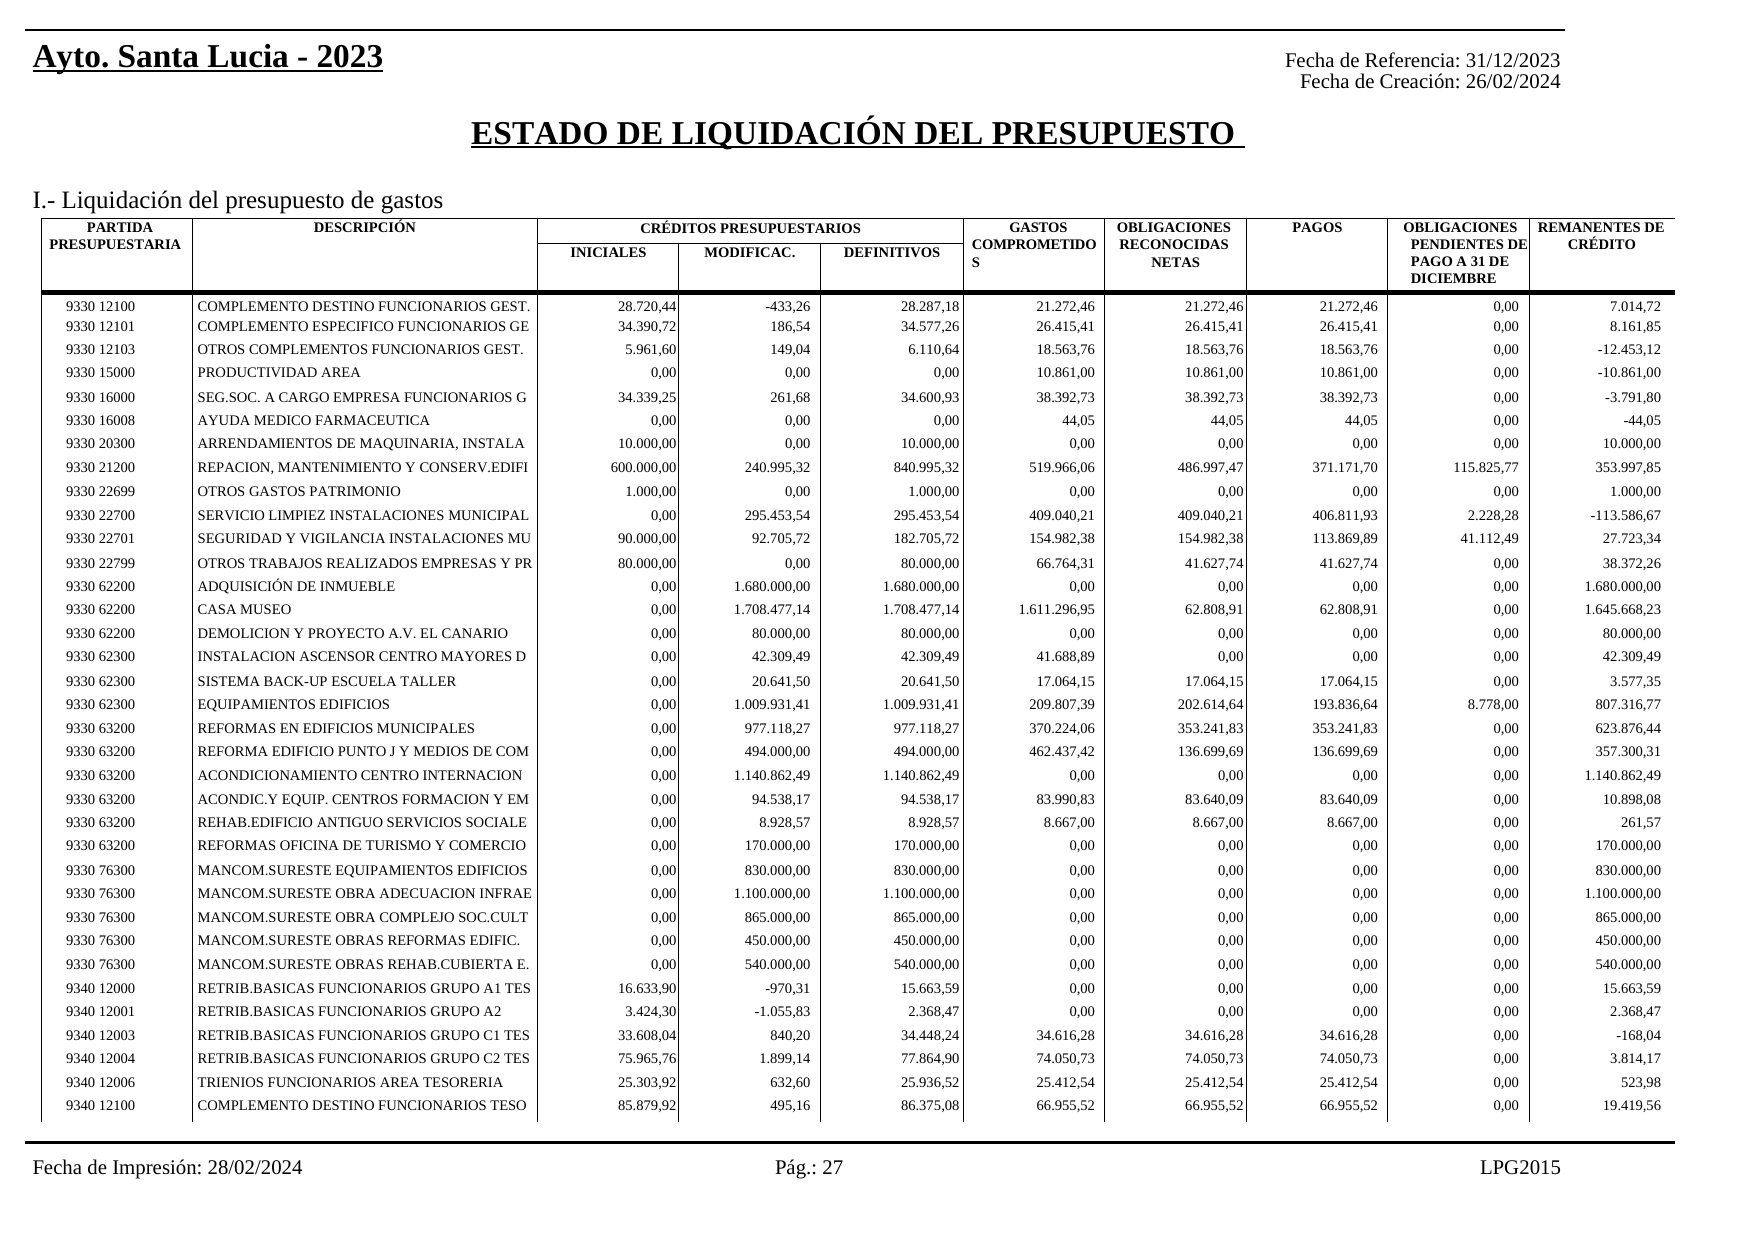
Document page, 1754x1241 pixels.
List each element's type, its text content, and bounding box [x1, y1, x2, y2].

table_cell INSTALACION ASCENSOR CENTRO MAYORES D [193, 645, 537, 668]
table_cell 44,05 [1105, 409, 1246, 432]
table_cell REHAB.EDIFICIO ANTIGUO SERVICIOS SOCIALE [193, 811, 537, 834]
table_cell 10.898,08 [1530, 787, 1675, 811]
table_cell 0,00 [1247, 929, 1387, 952]
table_cell 0,00 [1105, 953, 1246, 976]
table_cell 136.699,69 [1105, 740, 1246, 763]
table_cell 209.807,39 [964, 692, 1104, 716]
table_cell 9330 22700 [42, 503, 192, 526]
table_cell 74.050,73 [964, 1047, 1104, 1071]
table_cell 0,00 [821, 361, 963, 385]
table_cell 8.778,00 [1388, 692, 1529, 716]
table_cell 80.000,00 [821, 621, 963, 645]
text Ayto. Santa Lucia - 2023 Fecha de Referencia: 31/12/2023 [32, 39, 1674, 75]
table_cell MANCOM.SURESTE OBRAS REFORMAS EDIFIC. [193, 929, 537, 952]
table_cell 34.616,28 [1105, 1023, 1246, 1047]
table_cell 0,00 [1388, 787, 1529, 811]
table_cell 0,00 [1388, 480, 1529, 503]
table_cell 977.118,27 [679, 716, 820, 739]
table_cell 25.303,92 [538, 1071, 678, 1094]
table_cell 9330 22699 [42, 480, 192, 503]
table_cell 632,60 [679, 1071, 820, 1094]
table_cell 2.228,28 [1388, 503, 1529, 526]
table_cell 0,00 [964, 763, 1104, 787]
table_cell 0,00 [538, 787, 678, 811]
table_header DESCRIPCIÓN [193, 219, 537, 290]
table_cell 186,54 [679, 314, 820, 337]
table_cell RETRIB.BASICAS FUNCIONARIOS GRUPO A2 [193, 1000, 537, 1023]
table_cell 0,00 [1388, 432, 1529, 456]
table_cell 9330 22799 [42, 551, 192, 574]
table_cell 17.064,15 [1247, 669, 1387, 692]
table_cell MODIFICAC. [679, 244, 820, 290]
table_cell COMPLEMENTO DESTINO FUNCIONARIOS TESO [193, 1094, 537, 1122]
table_cell 0,00 [1388, 1094, 1529, 1122]
table_cell 2.368,47 [1530, 1000, 1675, 1023]
table_cell 0,00 [1388, 811, 1529, 834]
table_cell ACONDIC.Y EQUIP. CENTROS FORMACION Y EM [193, 787, 537, 811]
table_cell 0,00 [1105, 858, 1246, 881]
table_header REMANENTES DE CRÉDITO [1530, 219, 1675, 290]
table_cell 0,00 [538, 858, 678, 881]
table_cell 21.272,46 [1105, 295, 1246, 314]
table_cell DEFINITIVOS [821, 244, 963, 290]
table_cell 0,00 [1247, 432, 1387, 456]
table_cell 240.995,32 [679, 456, 820, 479]
table_cell 0,00 [1105, 480, 1246, 503]
text ESTADO DE LIQUIDACIÓN DEL PRESUPUESTO [32, 113, 1674, 152]
table_cell 80.000,00 [538, 551, 678, 574]
table_cell 0,00 [1388, 645, 1529, 668]
table_cell 0,00 [538, 692, 678, 716]
table_cell 17.064,15 [964, 669, 1104, 692]
table_cell 9330 20300 [42, 432, 192, 456]
table_cell 0,00 [1247, 645, 1387, 668]
table_cell 0,00 [1105, 929, 1246, 952]
table_cell 371.171,70 [1247, 456, 1387, 479]
table_cell 0,00 [1388, 763, 1529, 787]
table_cell 9330 76300 [42, 858, 192, 881]
table_cell -12.453,12 [1530, 338, 1675, 361]
table_cell 0,00 [964, 858, 1104, 881]
table_cell 0,00 [1388, 338, 1529, 361]
table_cell SERVICIO LIMPIEZ INSTALACIONES MUNICIPAL [193, 503, 537, 526]
table_cell 0,00 [964, 881, 1104, 905]
table_cell 370.224,06 [964, 716, 1104, 739]
table_cell 86.375,08 [821, 1094, 963, 1122]
table_cell 840.995,32 [821, 456, 963, 479]
table_cell 0,00 [538, 574, 678, 597]
table_cell 0,00 [1105, 905, 1246, 928]
table_cell 0,00 [538, 834, 678, 857]
table_cell 261,68 [679, 385, 820, 408]
table_cell 8.667,00 [1247, 811, 1387, 834]
table_cell 92.705,72 [679, 526, 820, 551]
table_cell 830.000,00 [1530, 858, 1675, 881]
table_cell 15.663,59 [821, 976, 963, 999]
table_cell 9340 12006 [42, 1071, 192, 1094]
table_cell 0,00 [1247, 763, 1387, 787]
table_cell 0,00 [1247, 976, 1387, 999]
table_cell 1.645.668,23 [1530, 598, 1675, 621]
table_cell 9330 62200 [42, 574, 192, 597]
table_cell 26.415,41 [964, 314, 1104, 337]
table_cell 66.764,31 [964, 551, 1104, 574]
table_cell 494.000,00 [679, 740, 820, 763]
table_cell 9340 12000 [42, 976, 192, 999]
table_cell RETRIB.BASICAS FUNCIONARIOS GRUPO C2 TES [193, 1047, 537, 1071]
table_cell 0,00 [1388, 716, 1529, 739]
table_cell 154.982,38 [964, 526, 1104, 551]
table_cell 10.000,00 [821, 432, 963, 456]
table_cell 406.811,93 [1247, 503, 1387, 526]
table_cell 25.412,54 [1105, 1071, 1246, 1094]
table_cell 193.836,64 [1247, 692, 1387, 716]
table_cell 1.140.862,49 [679, 763, 820, 787]
table_cell 10.000,00 [1530, 432, 1675, 456]
table_cell 865.000,00 [821, 905, 963, 928]
table_cell 182.705,72 [821, 526, 963, 551]
table_cell 1.899,14 [679, 1047, 820, 1071]
table_cell 0,00 [964, 976, 1104, 999]
table_cell 9330 63200 [42, 787, 192, 811]
table_cell 18.563,76 [964, 338, 1104, 361]
table_cell 865.000,00 [679, 905, 820, 928]
table_cell 0,00 [1105, 976, 1246, 999]
table_cell 9330 62300 [42, 669, 192, 692]
table_header OBLIGACIONES RECONOCIDAS NETAS [1105, 219, 1246, 290]
table_cell 0,00 [679, 480, 820, 503]
table_cell 1.100.000,00 [679, 881, 820, 905]
table_cell 409.040,21 [964, 503, 1104, 526]
table_cell 7.014,72 [1530, 295, 1675, 314]
table_cell 8.667,00 [964, 811, 1104, 834]
table_cell CASA MUSEO [193, 598, 537, 621]
table_cell 977.118,27 [821, 716, 963, 739]
table_cell 486.997,47 [1105, 456, 1246, 479]
table_cell 295.453,54 [679, 503, 820, 526]
table_cell 66.955,52 [964, 1094, 1104, 1122]
table_cell 9330 62200 [42, 621, 192, 645]
table_cell 0,00 [1105, 574, 1246, 597]
table_cell 807.316,77 [1530, 692, 1675, 716]
table_cell 0,00 [538, 740, 678, 763]
table_cell 44,05 [964, 409, 1104, 432]
table_cell 10.861,00 [1105, 361, 1246, 385]
table_cell 2.368,47 [821, 1000, 963, 1023]
table_cell 0,00 [1247, 1000, 1387, 1023]
table_cell 85.879,92 [538, 1094, 678, 1122]
table_cell 10.000,00 [538, 432, 678, 456]
table_header CRÉDITOS PRESUPUESTARIOS [538, 219, 963, 242]
table_cell 3.424,30 [538, 1000, 678, 1023]
table_cell 0,00 [1105, 1000, 1246, 1023]
table_cell 66.955,52 [1247, 1094, 1387, 1122]
table_cell 450.000,00 [679, 929, 820, 952]
table_cell 1.100.000,00 [821, 881, 963, 905]
table_cell REPACION, MANTENIMIENTO Y CONSERV.EDIFI [193, 456, 537, 479]
table_cell 90.000,00 [538, 526, 678, 551]
table_cell ADQUISICIÓN DE INMUEBLE [193, 574, 537, 597]
table_cell 261,57 [1530, 811, 1675, 834]
text Fecha de Impresión: 28/02/2024 Pág.: 27 LPG2015 [32, 1156, 1674, 1179]
table_cell 0,00 [964, 905, 1104, 928]
table_cell 0,00 [1388, 295, 1529, 314]
table_cell 0,00 [964, 432, 1104, 456]
table_cell -10.861,00 [1530, 361, 1675, 385]
table_cell -44,05 [1530, 409, 1675, 432]
table_cell 9330 21200 [42, 456, 192, 479]
table_cell 41.688,89 [964, 645, 1104, 668]
table_cell 94.538,17 [821, 787, 963, 811]
table_cell 170.000,00 [1530, 834, 1675, 857]
table_cell -970,31 [679, 976, 820, 999]
table_cell COMPLEMENTO ESPECIFICO FUNCIONARIOS GE [193, 314, 537, 337]
table_cell 38.392,73 [1105, 385, 1246, 408]
table_header GASTOS COMPROMETIDOS [964, 219, 1104, 290]
table_cell 295.453,54 [821, 503, 963, 526]
table_cell REFORMAS EN EDIFICIOS MUNICIPALES [193, 716, 537, 739]
table_header PAGOS [1247, 219, 1387, 290]
table_cell 77.864,90 [821, 1047, 963, 1071]
table_cell RETRIB.BASICAS FUNCIONARIOS GRUPO C1 TES [193, 1023, 537, 1047]
table_cell 0,00 [679, 361, 820, 385]
table_cell 0,00 [964, 834, 1104, 857]
table_cell -1.055,83 [679, 1000, 820, 1023]
table_cell 353.241,83 [1247, 716, 1387, 739]
table_cell 1.009.931,41 [679, 692, 820, 716]
table_cell INICIALES [538, 244, 678, 290]
table_cell 170.000,00 [679, 834, 820, 857]
table_cell 0,00 [538, 409, 678, 432]
table_cell 0,00 [679, 432, 820, 456]
table_cell 0,00 [964, 929, 1104, 952]
table_cell 0,00 [538, 621, 678, 645]
table_cell 1.708.477,14 [821, 598, 963, 621]
table_cell 0,00 [1388, 929, 1529, 952]
table_cell 600.000,00 [538, 456, 678, 479]
table_cell 9330 63200 [42, 763, 192, 787]
table_cell 1.140.862,49 [821, 763, 963, 787]
table_cell REFORMA EDIFICIO PUNTO J Y MEDIOS DE COM [193, 740, 537, 763]
table_cell 1.000,00 [538, 480, 678, 503]
table_cell 0,00 [1247, 574, 1387, 597]
table_cell 830.000,00 [821, 858, 963, 881]
table_cell 9330 16000 [42, 385, 192, 408]
table_cell 83.640,09 [1247, 787, 1387, 811]
table_cell 9330 63200 [42, 740, 192, 763]
table_cell 62.808,91 [1105, 598, 1246, 621]
table_cell 21.272,46 [1247, 295, 1387, 314]
table_cell 0,00 [964, 480, 1104, 503]
table_cell 1.680.000,00 [821, 574, 963, 597]
table_cell 623.876,44 [1530, 716, 1675, 739]
table_cell 33.608,04 [538, 1023, 678, 1047]
table_cell 20.641,50 [679, 669, 820, 692]
table_cell 1.680.000,00 [1530, 574, 1675, 597]
table_cell 115.825,77 [1388, 456, 1529, 479]
table_cell 6.110,64 [821, 338, 963, 361]
table_cell REFORMAS OFICINA DE TURISMO Y COMERCIO [193, 834, 537, 857]
table_cell 27.723,34 [1530, 526, 1675, 551]
table_cell AYUDA MEDICO FARMACEUTICA [193, 409, 537, 432]
table_cell EQUIPAMIENTOS EDIFICIOS [193, 692, 537, 716]
table_header OBLIGACIONES PENDIENTES DE PAGO A 31 DE DICIEMBRE [1388, 219, 1529, 290]
table_cell 17.064,15 [1105, 669, 1246, 692]
text Fecha de Creación: 26/02/2024 [1300, 75, 1674, 91]
table_cell 42.309,49 [1530, 645, 1675, 668]
table_cell 9340 12001 [42, 1000, 192, 1023]
table_cell 1.140.862,49 [1530, 763, 1675, 787]
table_cell 34.577,26 [821, 314, 963, 337]
table_cell 9330 76300 [42, 929, 192, 952]
table_cell 66.955,52 [1105, 1094, 1246, 1122]
table_cell 34.616,28 [1247, 1023, 1387, 1047]
table_cell ARRENDAMIENTOS DE MAQUINARIA, INSTALA [193, 432, 537, 456]
table_cell 5.961,60 [538, 338, 678, 361]
table_cell 41.627,74 [1247, 551, 1387, 574]
table_cell 0,00 [1388, 409, 1529, 432]
table_cell 9330 62200 [42, 598, 192, 621]
table_cell 0,00 [679, 551, 820, 574]
table_cell 1.611.296,95 [964, 598, 1104, 621]
table_cell 0,00 [538, 716, 678, 739]
table_cell 9330 15000 [42, 361, 192, 385]
table_cell 1.100.000,00 [1530, 881, 1675, 905]
table_cell 42.309,49 [679, 645, 820, 668]
table_cell 0,00 [538, 881, 678, 905]
table_cell -433,26 [679, 295, 820, 314]
table_cell 0,00 [964, 574, 1104, 597]
table_cell 830.000,00 [679, 858, 820, 881]
table_cell TRIENIOS FUNCIONARIOS AREA TESORERIA [193, 1071, 537, 1094]
table_cell OTROS COMPLEMENTOS FUNCIONARIOS GEST. [193, 338, 537, 361]
table_cell 1.000,00 [1530, 480, 1675, 503]
table_cell 0,00 [1388, 740, 1529, 763]
table_cell 0,00 [1247, 953, 1387, 976]
table_cell 523,98 [1530, 1071, 1675, 1094]
table_cell 1.708.477,14 [679, 598, 820, 621]
table_cell 0,00 [1105, 881, 1246, 905]
table_cell 0,00 [1388, 385, 1529, 408]
table_cell 9330 12103 [42, 338, 192, 361]
table_cell 0,00 [964, 621, 1104, 645]
table_cell 0,00 [1247, 621, 1387, 645]
table_cell 0,00 [1105, 834, 1246, 857]
table_cell 0,00 [538, 953, 678, 976]
table_cell 34.616,28 [964, 1023, 1104, 1047]
table_cell 0,00 [1247, 905, 1387, 928]
table_cell 28.720,44 [538, 295, 678, 314]
table_cell 0,00 [538, 905, 678, 928]
table_cell 353.241,83 [1105, 716, 1246, 739]
table_cell 8.928,57 [679, 811, 820, 834]
table_cell SEG.SOC. A CARGO EMPRESA FUNCIONARIOS G [193, 385, 537, 408]
table_cell 0,00 [1247, 834, 1387, 857]
table_cell 0,00 [1388, 1071, 1529, 1094]
table_cell SEGURIDAD Y VIGILANCIA INSTALACIONES MU [193, 526, 537, 551]
table_cell 80.000,00 [1530, 621, 1675, 645]
table_cell 34.339,25 [538, 385, 678, 408]
table_cell 9330 76300 [42, 881, 192, 905]
table_cell 202.614,64 [1105, 692, 1246, 716]
table_cell 15.663,59 [1530, 976, 1675, 999]
table_cell 9330 12100 [42, 295, 192, 314]
table_cell 26.415,41 [1105, 314, 1246, 337]
table_cell OTROS TRABAJOS REALIZADOS EMPRESAS Y PR [193, 551, 537, 574]
table_cell 28.287,18 [821, 295, 963, 314]
table_cell 83.640,09 [1105, 787, 1246, 811]
table_cell 0,00 [538, 598, 678, 621]
table_cell 25.936,52 [821, 1071, 963, 1094]
table_cell 136.699,69 [1247, 740, 1387, 763]
table_cell 519.966,06 [964, 456, 1104, 479]
table_cell 0,00 [1247, 480, 1387, 503]
table_cell MANCOM.SURESTE OBRAS REHAB.CUBIERTA E. [193, 953, 537, 976]
table_cell COMPLEMENTO DESTINO FUNCIONARIOS GEST. [193, 295, 537, 314]
table_cell 9330 76300 [42, 953, 192, 976]
table_cell 0,00 [538, 503, 678, 526]
table_cell 0,00 [538, 763, 678, 787]
table_cell 0,00 [538, 669, 678, 692]
table_cell 0,00 [1388, 953, 1529, 976]
table_cell 540.000,00 [1530, 953, 1675, 976]
table_cell 38.372,26 [1530, 551, 1675, 574]
table_cell 3.577,35 [1530, 669, 1675, 692]
table_cell 80.000,00 [821, 551, 963, 574]
table_header PARTIDA PRESUPUESTARIA [42, 219, 192, 290]
table_cell 38.392,73 [964, 385, 1104, 408]
table_cell 450.000,00 [821, 929, 963, 952]
table_cell 0,00 [1388, 598, 1529, 621]
table_cell 170.000,00 [821, 834, 963, 857]
table_cell 0,00 [1388, 1023, 1529, 1047]
table_cell RETRIB.BASICAS FUNCIONARIOS GRUPO A1 TES [193, 976, 537, 999]
table_cell 0,00 [1388, 574, 1529, 597]
table_cell -3.791,80 [1530, 385, 1675, 408]
table_cell 0,00 [538, 811, 678, 834]
table_cell 462.437,42 [964, 740, 1104, 763]
table_cell 83.990,83 [964, 787, 1104, 811]
table_cell 9340 12004 [42, 1047, 192, 1071]
table_cell 3.814,17 [1530, 1047, 1675, 1071]
table_cell 0,00 [1388, 834, 1529, 857]
table_cell 8.928,57 [821, 811, 963, 834]
table_cell 34.448,24 [821, 1023, 963, 1047]
table_cell 0,00 [538, 929, 678, 952]
table_cell 74.050,73 [1247, 1047, 1387, 1071]
table_cell 0,00 [1105, 432, 1246, 456]
table_cell 0,00 [1388, 551, 1529, 574]
table_cell 8.667,00 [1105, 811, 1246, 834]
table_cell 0,00 [1247, 858, 1387, 881]
table_cell 9330 63200 [42, 811, 192, 834]
table_cell MANCOM.SURESTE EQUIPAMIENTOS EDIFICIOS [193, 858, 537, 881]
table_cell ACONDICIONAMIENTO CENTRO INTERNACION [193, 763, 537, 787]
table_cell 0,00 [1388, 881, 1529, 905]
table_cell 18.563,76 [1247, 338, 1387, 361]
table_cell 0,00 [679, 409, 820, 432]
table_cell 9330 16008 [42, 409, 192, 432]
table_cell 450.000,00 [1530, 929, 1675, 952]
table_cell 9340 12100 [42, 1094, 192, 1122]
table_cell -168,04 [1530, 1023, 1675, 1047]
table_cell SISTEMA BACK-UP ESCUELA TALLER [193, 669, 537, 692]
table_cell 0,00 [1105, 763, 1246, 787]
table_cell 8.161,85 [1530, 314, 1675, 337]
table_cell MANCOM.SURESTE OBRA ADECUACION INFRAE [193, 881, 537, 905]
table_cell 0,00 [1388, 905, 1529, 928]
table_cell 0,00 [1388, 1047, 1529, 1071]
table_cell 0,00 [1388, 621, 1529, 645]
table_cell 9330 76300 [42, 905, 192, 928]
table_cell 9330 12101 [42, 314, 192, 337]
table_cell -113.586,67 [1530, 503, 1675, 526]
table_cell 357.300,31 [1530, 740, 1675, 763]
table_cell 21.272,46 [964, 295, 1104, 314]
table_cell 16.633,90 [538, 976, 678, 999]
table_cell 9330 22701 [42, 526, 192, 551]
table_cell 0,00 [1388, 669, 1529, 692]
table_cell 540.000,00 [821, 953, 963, 976]
table_cell 44,05 [1247, 409, 1387, 432]
table_cell 0,00 [1388, 314, 1529, 337]
table_cell 9330 62300 [42, 645, 192, 668]
table_cell 75.965,76 [538, 1047, 678, 1071]
table_cell 34.600,93 [821, 385, 963, 408]
table_cell 1.009.931,41 [821, 692, 963, 716]
table_cell 0,00 [1105, 621, 1246, 645]
table_cell 74.050,73 [1105, 1047, 1246, 1071]
table_cell 34.390,72 [538, 314, 678, 337]
table_cell 0,00 [964, 953, 1104, 976]
table_cell 25.412,54 [1247, 1071, 1387, 1094]
table_cell 0,00 [1247, 881, 1387, 905]
table_cell 0,00 [1105, 645, 1246, 668]
table_cell 41.627,74 [1105, 551, 1246, 574]
table_cell 494.000,00 [821, 740, 963, 763]
table_cell 19.419,56 [1530, 1094, 1675, 1122]
table_cell 9330 62300 [42, 692, 192, 716]
table_cell 0,00 [1388, 1000, 1529, 1023]
table_cell 42.309,49 [821, 645, 963, 668]
table_cell OTROS GASTOS PATRIMONIO [193, 480, 537, 503]
table_cell 840,20 [679, 1023, 820, 1047]
table_cell 25.412,54 [964, 1071, 1104, 1094]
table_cell 0,00 [538, 361, 678, 385]
table_cell 9330 63200 [42, 834, 192, 857]
table_cell 0,00 [964, 1000, 1104, 1023]
table_cell 495,16 [679, 1094, 820, 1122]
table_cell 80.000,00 [679, 621, 820, 645]
table_cell MANCOM.SURESTE OBRA COMPLEJO SOC.CULT [193, 905, 537, 928]
table_cell 9330 63200 [42, 716, 192, 739]
table_cell 353.997,85 [1530, 456, 1675, 479]
table_cell 26.415,41 [1247, 314, 1387, 337]
table_cell 20.641,50 [821, 669, 963, 692]
table_cell DEMOLICION Y PROYECTO A.V. EL CANARIO [193, 621, 537, 645]
table_cell 62.808,91 [1247, 598, 1387, 621]
table_cell 10.861,00 [964, 361, 1104, 385]
table_cell 1.680.000,00 [679, 574, 820, 597]
table_cell 1.000,00 [821, 480, 963, 503]
table_cell 409.040,21 [1105, 503, 1246, 526]
table_cell 865.000,00 [1530, 905, 1675, 928]
table_cell 0,00 [538, 645, 678, 668]
table_cell 154.982,38 [1105, 526, 1246, 551]
table_cell 113.869,89 [1247, 526, 1387, 551]
table_cell 540.000,00 [679, 953, 820, 976]
table_cell 0,00 [1388, 976, 1529, 999]
table_cell 9340 12003 [42, 1023, 192, 1047]
table_cell 38.392,73 [1247, 385, 1387, 408]
table_cell 149,04 [679, 338, 820, 361]
table_cell 41.112,49 [1388, 526, 1529, 551]
table_cell 0,00 [821, 409, 963, 432]
text I.- Liquidación del presupuesto de gastos [32, 187, 1674, 214]
table_cell PRODUCTIVIDAD AREA [193, 361, 537, 385]
table_cell 18.563,76 [1105, 338, 1246, 361]
table_cell 0,00 [1388, 361, 1529, 385]
table_cell 10.861,00 [1247, 361, 1387, 385]
table_cell 94.538,17 [679, 787, 820, 811]
table_cell 0,00 [1388, 858, 1529, 881]
